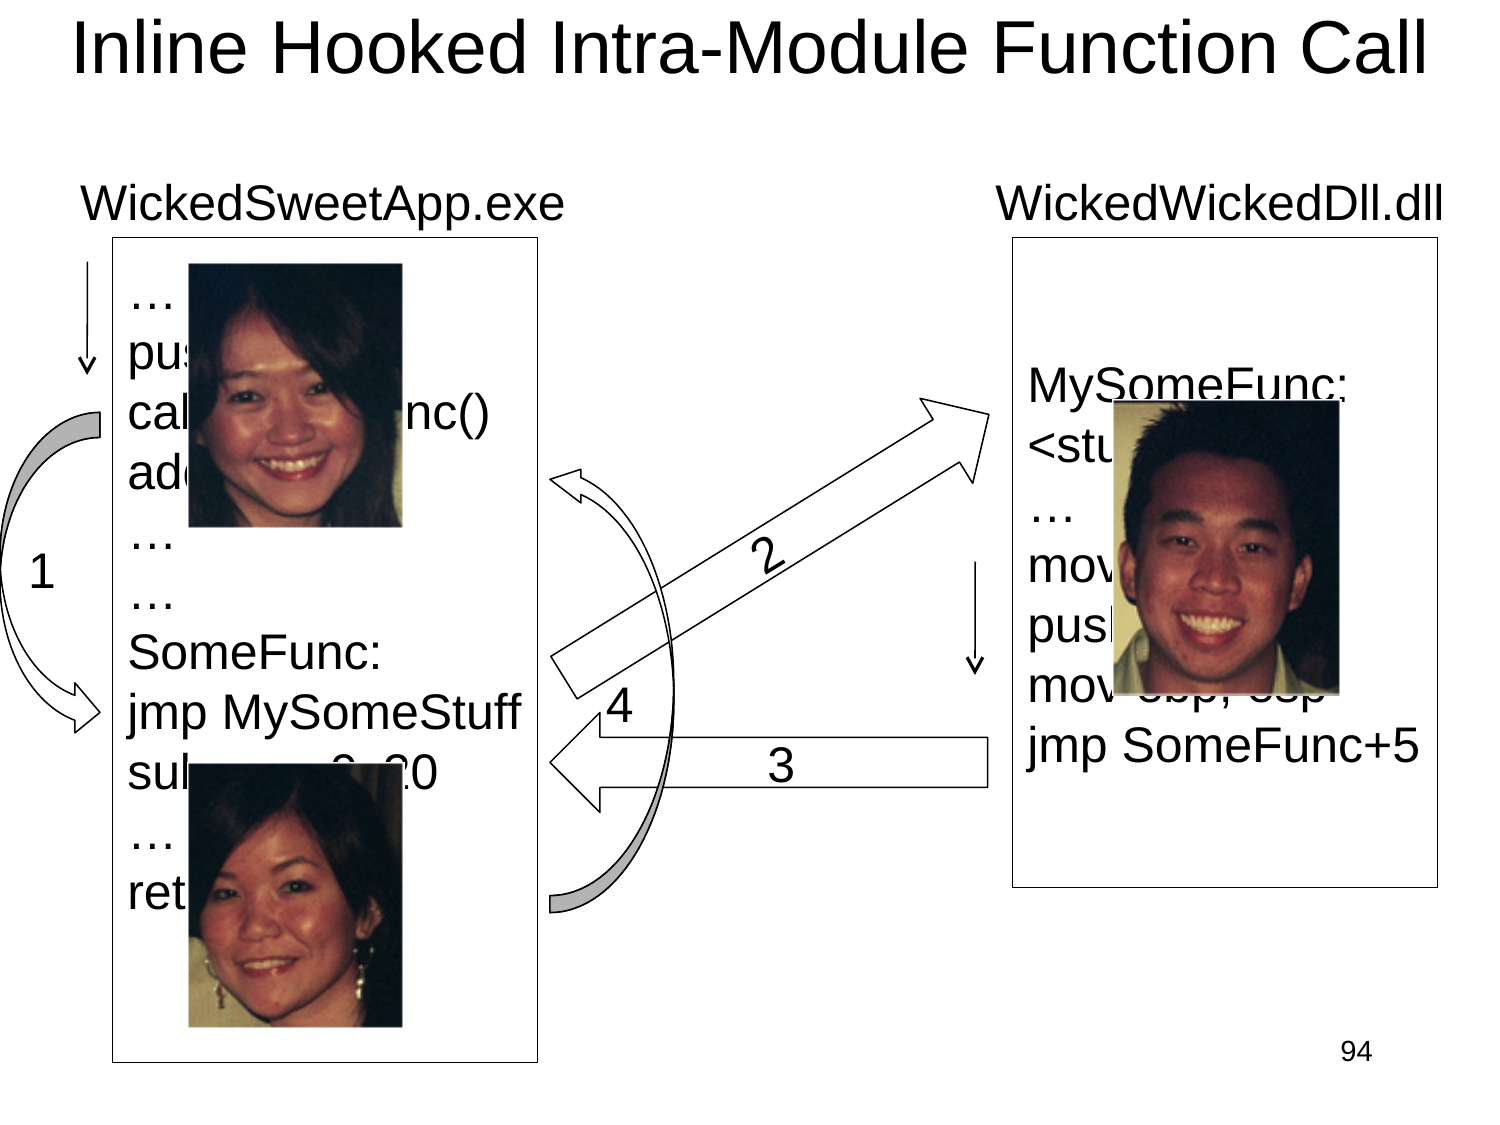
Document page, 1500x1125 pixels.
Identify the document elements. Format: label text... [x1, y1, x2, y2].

text_box [549, 741, 672, 913]
text_box MySomeFunc: <stuff> … mov edi, edi push ebp mov ebp, esp jmp SomeFunc+5 [1012, 238, 1438, 888]
picture [187, 262, 405, 530]
text_box 4 [591, 664, 688, 741]
text_box WickedWickedDll.dll [980, 162, 1460, 238]
picture [1112, 399, 1342, 696]
text_box [1074, 1025, 1388, 1101]
text_box 3 [663, 737, 988, 788]
text_box 2 [550, 591, 669, 699]
text_box … push 1234 call SomeFunc() add esp, 4 … … SomeFunc: jmp MySomeStuff sub esp, 0x20 … ret [112, 238, 538, 1063]
text_box [549, 469, 674, 664]
text_box 3 [549, 721, 668, 813]
text_box 1 [0, 569, 100, 733]
picture [187, 762, 405, 1030]
text_box 2 [661, 398, 989, 641]
text_box WickedSweetApp.exe [65, 162, 581, 238]
title Inline Hooked Intra-Module Function Call [0, 0, 1500, 138]
